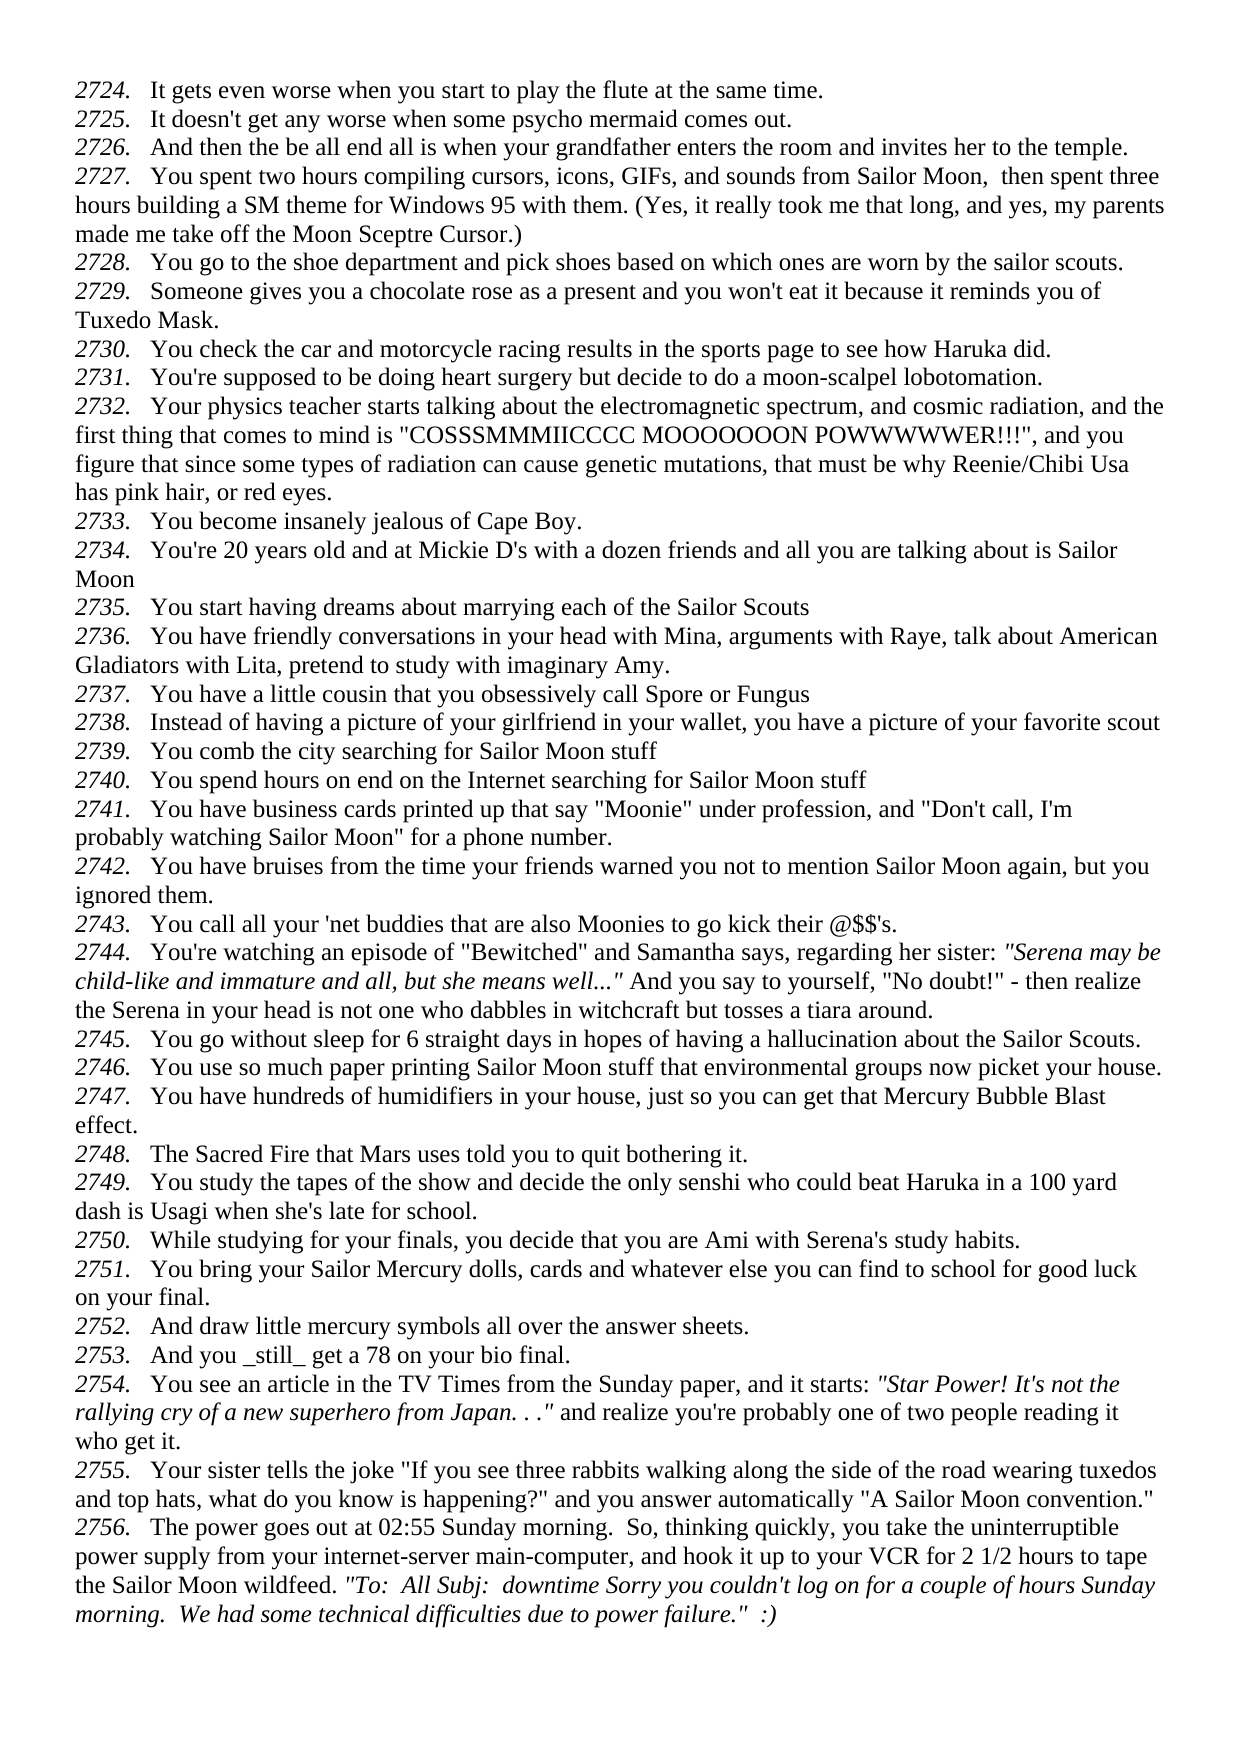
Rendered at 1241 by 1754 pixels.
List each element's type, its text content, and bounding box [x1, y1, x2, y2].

list Someone gives you a chocolate rose as a present and you won't eat it because it reminds you of Tuxedo Mask. [75, 276, 1165, 334]
list Your physics teacher starts talking about the electromagnetic spectrum, and cosmic radiation, and the first thing that comes to mind is "COSSSMMMIICCCC MOOOOOOON POWWWWWER!!!", and you figure that since some types of radiation can cause genetic mutations, that must be why Reenie/Chibi Usa has pink hair, or red eyes. [75, 391, 1165, 506]
list You bring your Sailor Mercury dolls, cards and whatever else you can find to school for good luck on your final. [75, 1254, 1165, 1311]
list It doesn't get any worse when some psycho mermaid comes out. [75, 104, 1165, 132]
list And you _still_ get a 78 on your bio final. [75, 1340, 1165, 1369]
list It gets even worse when you start to play the flute at the same time. [75, 75, 1165, 104]
list You have a little cousin that you obsessively call Spore or Fungus [75, 679, 1165, 707]
list You have hundreds of humidifiers in your house, just so you can get that Mercury Bubble Blast effect. [75, 1081, 1165, 1139]
list You study the tapes of the show and decide the only senshi who could beat Haruka in a 100 yard dash is Usagi when she's late for school. [75, 1167, 1165, 1225]
list Instead of having a picture of your girlfriend in your wallet, you have a picture of your favorite scout [75, 707, 1165, 736]
list You have bruises from the time your friends warned you not to mention Sailor Moon again, but you ignored them. [75, 851, 1165, 909]
list You spend hours on end on the Internet searching for Sailor Moon stuff [75, 765, 1165, 794]
list You become insanely jealous of Cape Boy. [75, 506, 1165, 535]
list You're supposed to be doing heart surgery but decide to do a moon-scalpel lobotomation. [75, 362, 1165, 391]
list You check the car and motorcycle racing results in the sports page to see how Haruka did. [75, 334, 1165, 362]
list You go to the shoe department and pick shoes based on which ones are worn by the sailor scouts. [75, 247, 1165, 276]
list You call all your 'net buddies that are also Moonies to go kick their @$$'s. [75, 909, 1165, 937]
list You have business cards printed up that say "Moonie" under profession, and "Don't call, I'm probably watching Sailor Moon" for a phone number. [75, 794, 1165, 851]
list And then the be all end all is when your grandfather enters the room and invites her to the temple. [75, 132, 1165, 161]
list You use so much paper printing Sailor Moon stuff that environmental groups now picket your house. [75, 1052, 1165, 1081]
list And draw little mercury symbols all over the answer sheets. [75, 1311, 1165, 1340]
list The power goes out at 02:55 Sunday morning. So, thinking quickly, you take the uninterruptible power supply from your internet-server main-computer, and hook it up to your VCR for 2 1/2 hours to tape the Sailor Moon wildfeed. "To: All Subj: downtime Sorry you couldn't log on for a couple of hours Sunday morning. We had some technical difficulties due to power failure." :) [75, 1512, 1165, 1627]
list You see an article in the TV Times from the Sunday paper, and it starts: "Star Power! It's not the rallying cry of a new superhero from Japan. . ." and realize you're probably one of two people reading it who get it. [75, 1369, 1165, 1455]
list You have friendly conversations in your head with Mina, arguments with Raye, talk about American Gladiators with Lita, pretend to study with imaginary Amy. [75, 621, 1165, 679]
list You start having dreams about marrying each of the Sailor Scouts [75, 592, 1165, 621]
list You comb the city searching for Sailor Moon stuff [75, 736, 1165, 765]
list The Sacred Fire that Mars uses told you to quit bothering it. [75, 1139, 1165, 1167]
list While studying for your finals, you decide that you are Ami with Serena's study habits. [75, 1225, 1165, 1254]
list Your sister tells the joke "If you see three rabbits walking along the side of the road wearing tuxedos and top hats, what do you know is happening?" and you answer automatically "A Sailor Moon convention." [75, 1455, 1165, 1512]
list You spent two hours compiling cursors, icons, GIFs, and sounds from Sailor Moon, then spent three hours building a SM theme for Windows 95 with them. (Yes, it really took me that long, and yes, my parents made me take off the Moon Sceptre Cursor.) [75, 161, 1165, 247]
list You're 20 years old and at Mickie D's with a dozen friends and all you are talking about is Sailor Moon [75, 535, 1165, 592]
list You go without sleep for 6 straight days in hopes of having a hallucination about the Sailor Scouts. [75, 1024, 1165, 1052]
list You're watching an episode of "Bewitched" and Samantha says, regarding her sister: "Serena may be child-like and immature and all, but she means well..." And you say to yourself, "No doubt!" - then realize the Serena in your head is not one who dabbles in witchcraft but tosses a tiara around. [75, 937, 1165, 1024]
